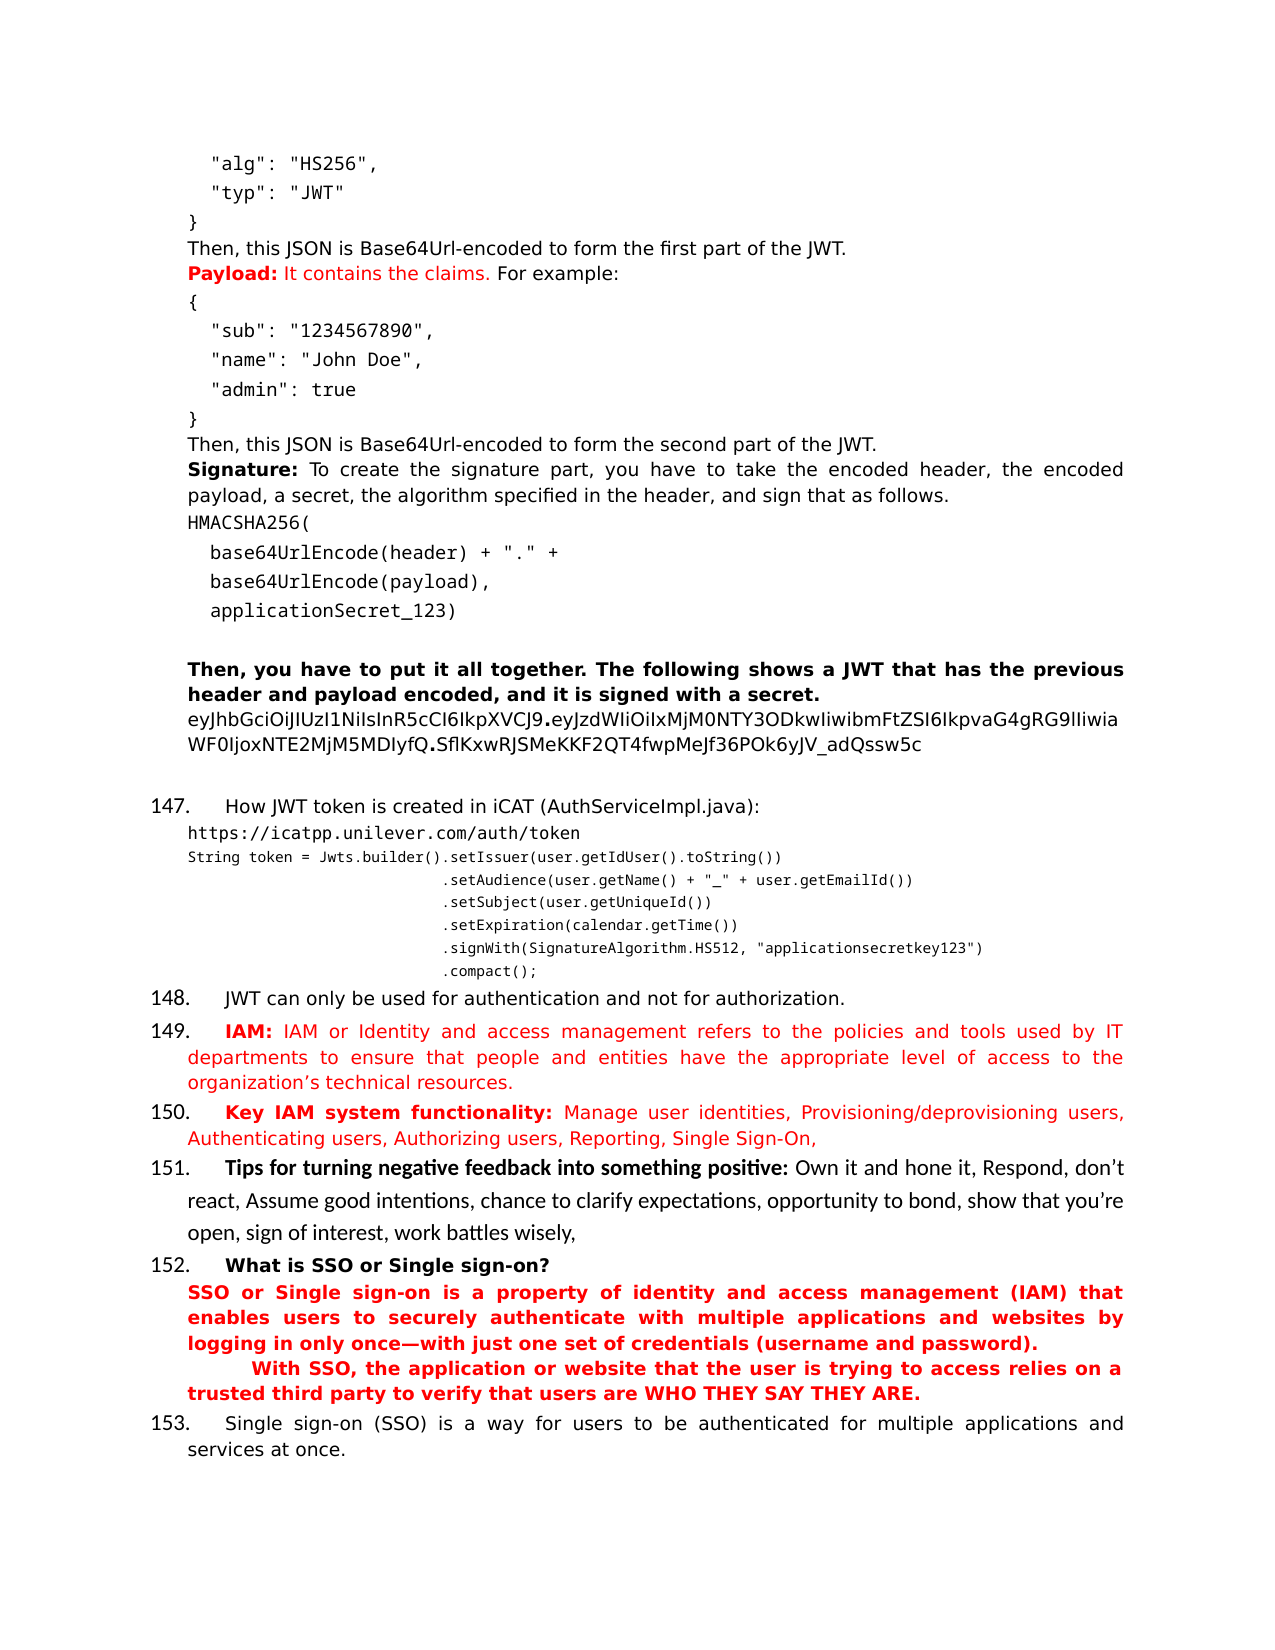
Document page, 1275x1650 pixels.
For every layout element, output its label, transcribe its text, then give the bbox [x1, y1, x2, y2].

list String token = Jwts.builder().setIssuer(user.getIdUser().toString()) [150, 847, 1125, 867]
list With SSO, the application or website that the user is trying to access relies on a trusted third party to verify that users are WHO THEY SAY THEY ARE. [150, 1358, 1125, 1404]
list Tips for turning negative feedback into something positive: Own it and hone it, Respond, don’t react, Assume good intentions, chance to clarify expectations, opportunity to bond, show that you’re open, sign of interest, work battles wisely, [150, 1153, 1125, 1246]
list IAM: IAM or Identity and access management refers to the policies and tools used by IT departments to ensure that people and entities have the appropriate level of access to the organization’s technical resources. [150, 1016, 1125, 1094]
list "alg": "HS256", [150, 150, 1125, 176]
list How JWT token is created in iCAT (AuthServiceImpl.java): [150, 792, 1125, 819]
list .signWith(SignatureAlgorithm.HS512, "applicationsecretkey123") [150, 938, 1125, 958]
list applicationSecret_123) [150, 597, 1125, 623]
list Payload: It contains the claims. For example: [150, 263, 1125, 285]
list JWT can only be used for authentication and not for authorization. [150, 983, 1125, 1012]
list What is SSO or Single sign-on? [150, 1250, 1125, 1278]
list Then, this JSON is Base64Url-encoded to form the second part of the JWT. [150, 434, 1125, 456]
list .setExpiration(calendar.getTime()) [150, 915, 1125, 935]
list .compact(); [150, 961, 1125, 981]
list { [150, 288, 1125, 313]
list "typ": "JWT" [150, 179, 1125, 205]
list eyJhbGciOiJIUzI1NiIsInR5cCI6IkpXVCJ9.eyJzdWIiOiIxMjM0NTY3ODkwIiwibmFtZSI6IkpvaG4gRG9lIiwiaWF0IjoxNTE2MjM5MDIyfQ.SflKxwRJSMeKKF2QT4fwpMeJf36POk6yJV_adQssw5c [150, 709, 1125, 756]
list .setSubject(user.getUniqueId()) [150, 892, 1125, 912]
list HMACSHA256( [150, 510, 1125, 535]
list "name": "John Doe", [150, 347, 1125, 372]
list Then, you have to put it all together. The following shows a JWT that has the previous header and payload encoded, and it is signed with a secret. [150, 659, 1125, 706]
list Then, this JSON is Base64Url-encoded to form the first part of the JWT. [150, 238, 1125, 260]
list base64UrlEncode(header) + "." + [150, 539, 1125, 564]
list } [150, 405, 1125, 431]
list .setAudience(user.getName() + "_" + user.getEmailId()) [150, 869, 1125, 889]
list SSO or Single sign-on is a property of identity and access management (IAM) that enables users to securely authenticate with multiple applications and websites by logging in only once—with just one set of credentials (username and password). [150, 1282, 1125, 1354]
list Key IAM system functionality: Manage user identities, Provisioning/deprovisioning users, Authenticating users, Authorizing users, Reporting, Single Sign-On, [150, 1097, 1125, 1150]
list https://icatpp.unilever.com/auth/token [150, 824, 1125, 844]
list "admin": true [150, 376, 1125, 401]
list "sub": "1234567890", [150, 317, 1125, 343]
list Signature: To create the signature part, you have to take the encoded header, the encoded payload, a secret, the algorithm specified in the header, and sign that as follows. [150, 459, 1125, 506]
list base64UrlEncode(payload), [150, 568, 1125, 594]
list Single sign-on (SSO) is a way for users to be authenticated for multiple applications and services at once. [150, 1408, 1125, 1461]
list } [150, 208, 1125, 234]
